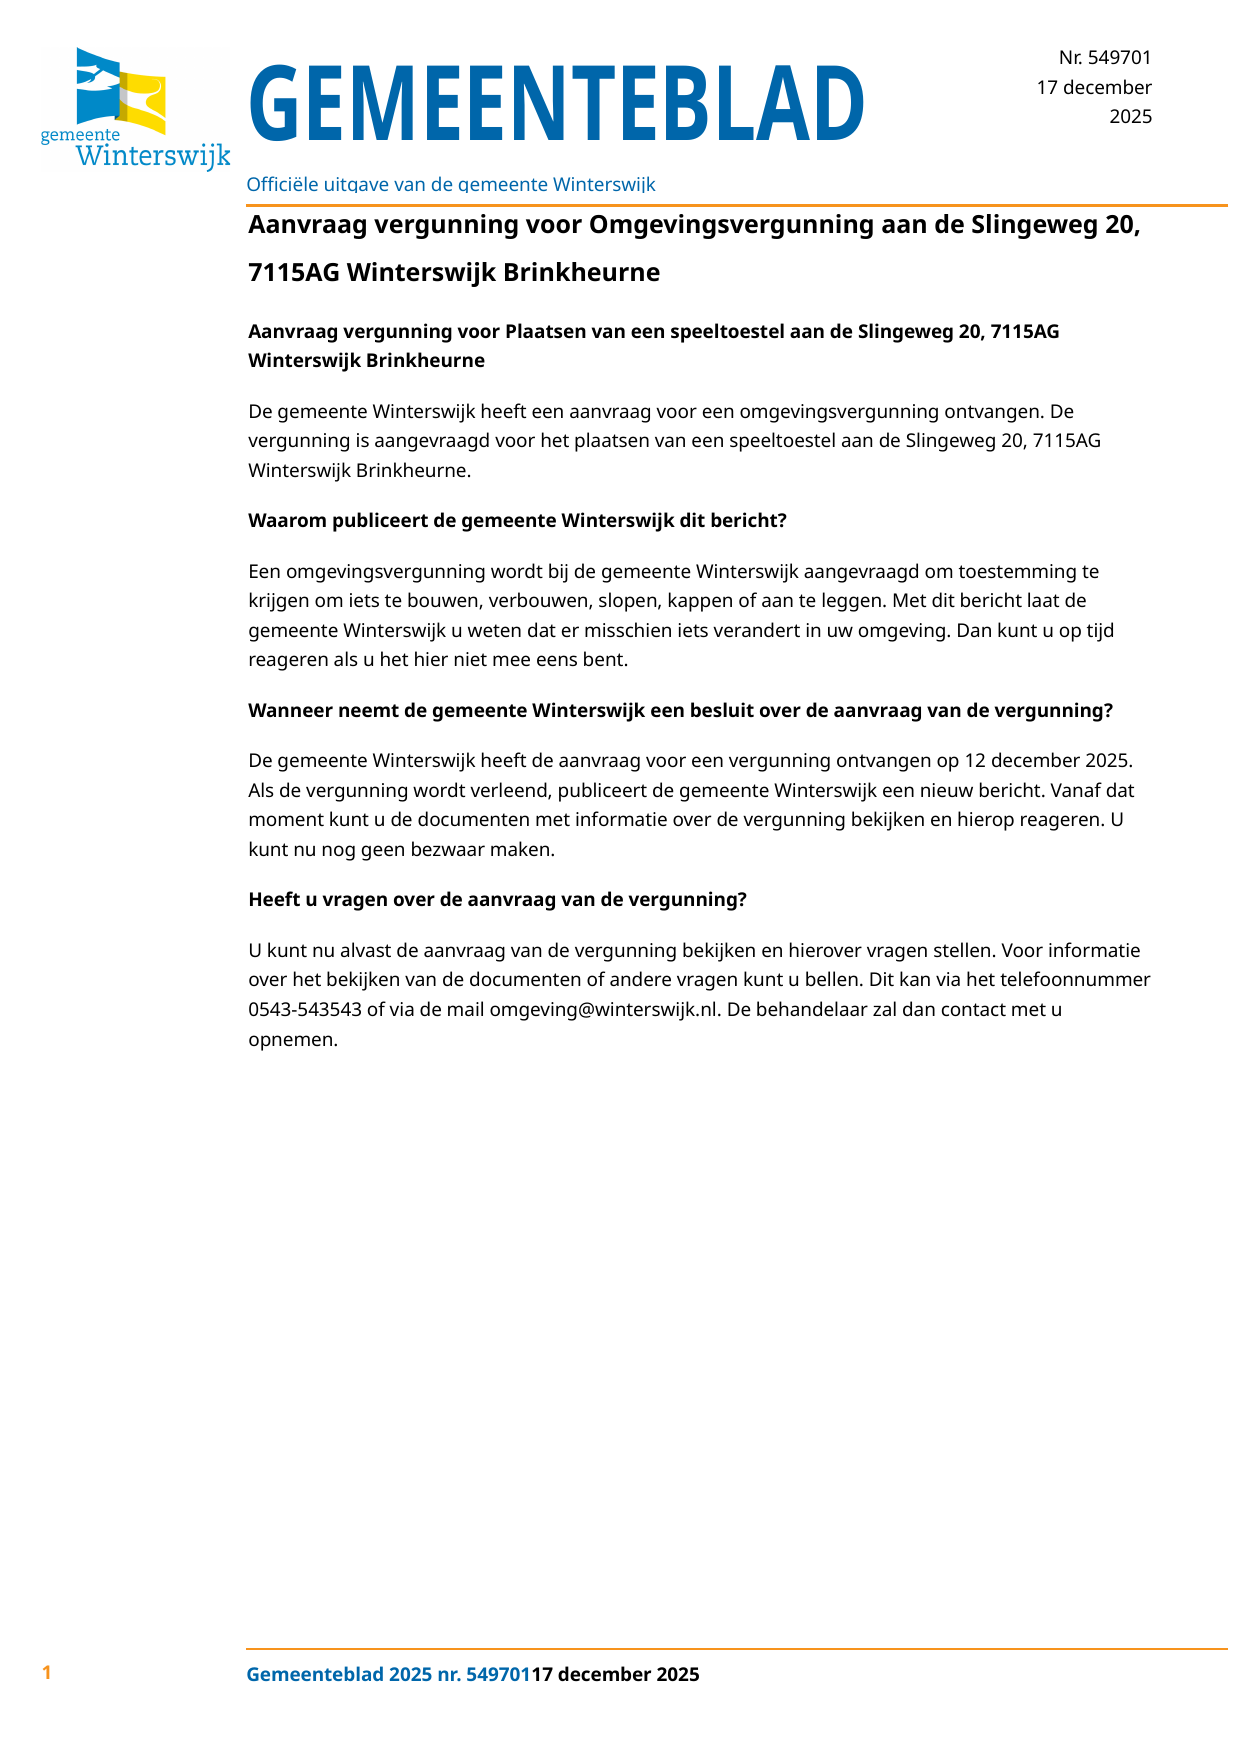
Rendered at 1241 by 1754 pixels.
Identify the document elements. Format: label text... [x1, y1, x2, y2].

text Aanvraag vergunning voor Omgevingsvergunning aan de Slingeweg 20, 7115AG Winterswijk Brinkheurne [248, 207, 1152, 288]
text Aanvraag vergunning voor Plaatsen van een speeltoestel aan de Slingeweg 20, 7115AG Winterswijk Brinkheurne [248, 318, 1152, 373]
text Waarom publiceert de gemeente Winterswijk dit bericht? [248, 507, 1152, 533]
text De gemeente Winterswijk heeft een aanvraag voor een omgevingsvergunning ontvangen. De vergunning is aangevraagd voor het plaatsen van een speeltoestel aan de Slingeweg 20, 7115AG Winterswijk Brinkheurne. [248, 398, 1152, 483]
picture [41, 47, 231, 172]
text Heeft u vragen over de aanvraag van de vergunning? [248, 887, 1152, 912]
text U kunt nu alvast de aanvraag van de vergunning bekijken en hierover vragen stellen. Voor informatie over het bekijken van de documenten of andere vragen kunt u bellen. Dit kan via het telefoonnummer 0543-543543 of via de mail omgeving@winterswijk.nl. De behandelaar zal dan contact met u opnemen. [248, 937, 1152, 1052]
text Een omgevingsvergunning wordt bij de gemeente Winterswijk aangevraagd om toestemming te krijgen om iets te bouwen, verbouwen, slopen, kappen of aan te leggen. Met dit bericht laat de gemeente Winterswijk u weten dat er misschien iets verandert in uw omgeving. Dan kunt u op tijd reageren als u het hier niet mee eens bent. [248, 558, 1152, 672]
picture [225, 153, 231, 162]
text Wanneer neemt de gemeente Winterswijk een besluit over de aanvraag van de vergunning? [248, 697, 1152, 723]
text De gemeente Winterswijk heeft de aanvraag voor een vergunning ontvangen op 12 december 2025. Als de vergunning wordt verleend, publiceert de gemeente Winterswijk een nieuw bericht. Vanaf dat moment kunt u de documenten met informatie over de vergunning bekijken en hierop reageren. U kunt nu nog geen bezwaar maken. [248, 747, 1152, 862]
